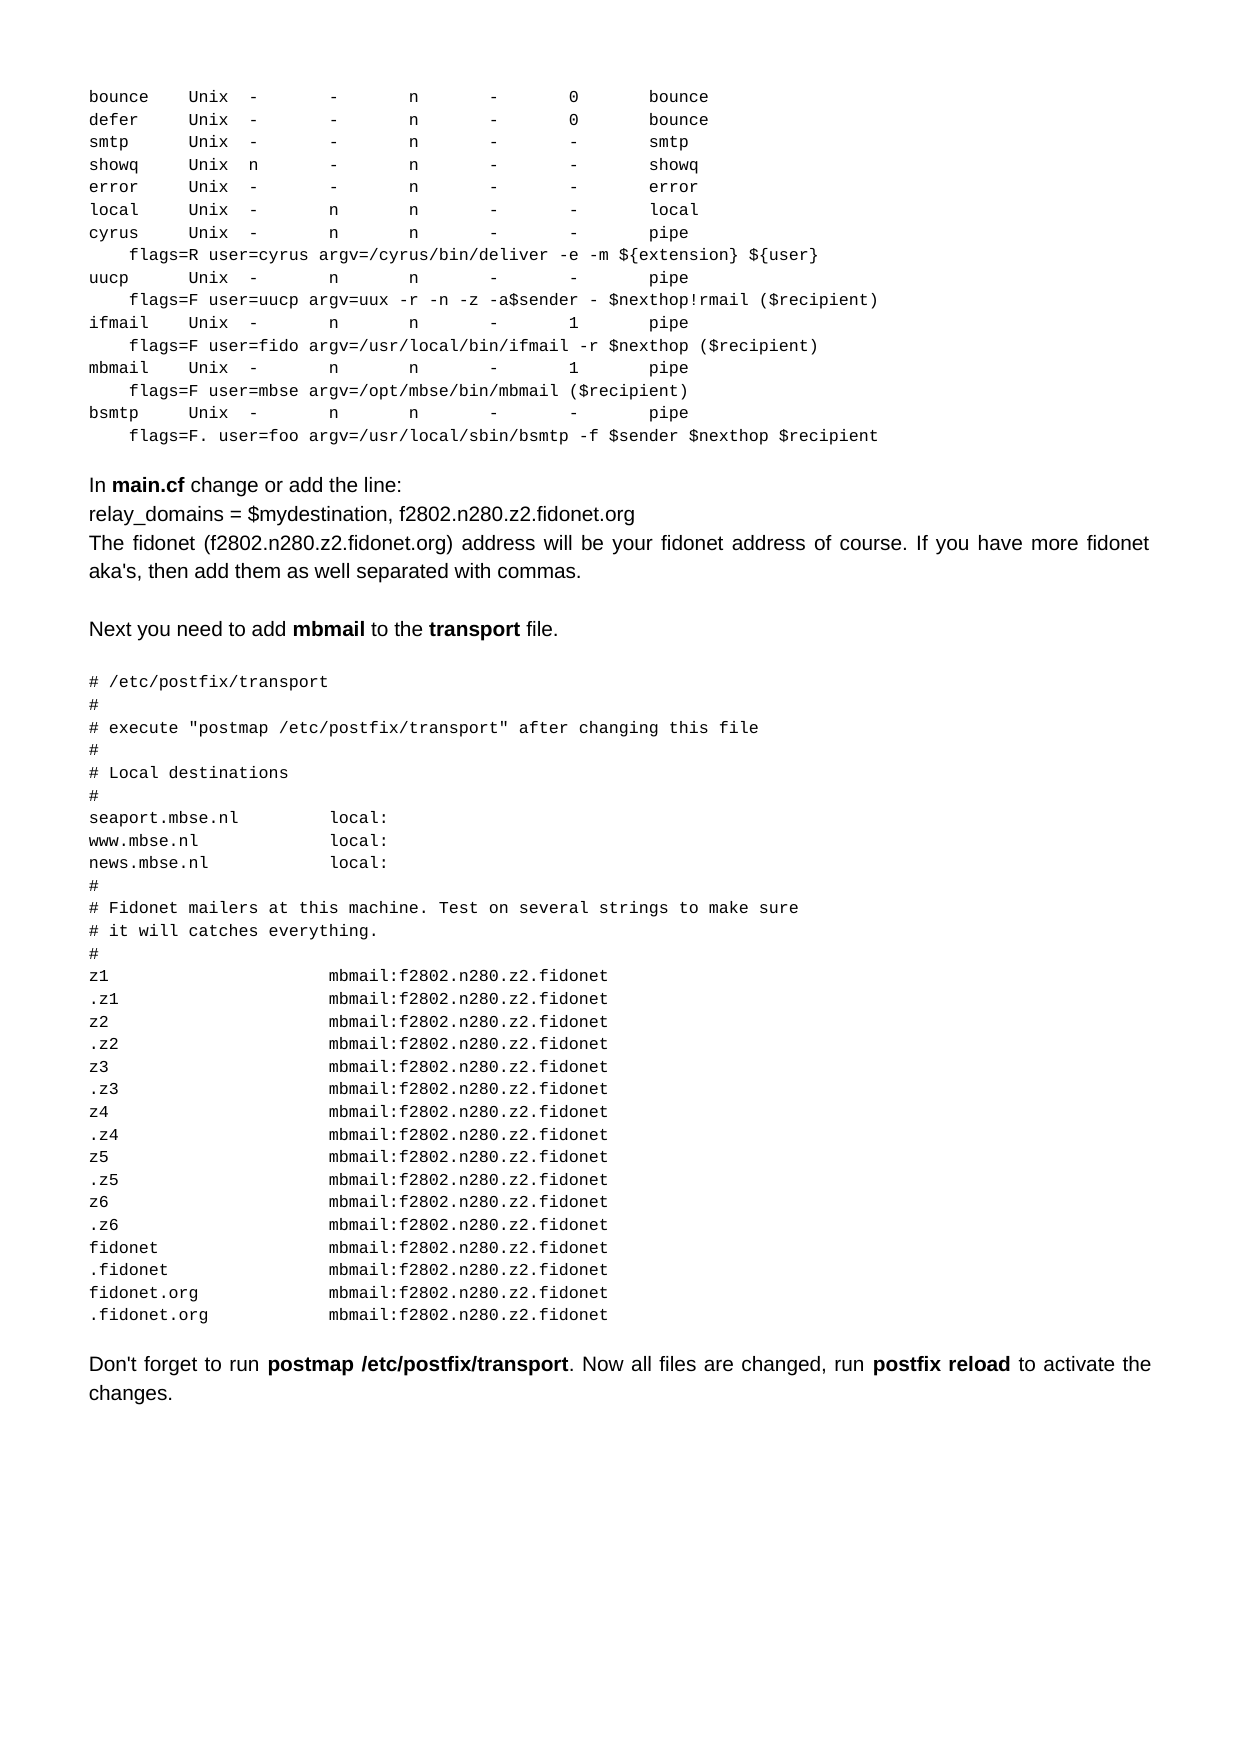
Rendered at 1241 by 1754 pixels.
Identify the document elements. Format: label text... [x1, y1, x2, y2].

text .z6 mbmail:f2802.n280.z2.fidonet [88, 1217, 1152, 1235]
text flags=F user=uucp argv=uux -r -n -z -a$sender - $nexthop!rmail ($recipient) [88, 292, 1152, 311]
text .fidonet.org mbmail:f2802.n280.z2.fidonet [88, 1307, 1152, 1326]
text # [88, 697, 1152, 716]
text local Unix - n n - - local [88, 202, 1152, 220]
text z6 mbmail:f2802.n280.z2.fidonet [88, 1194, 1152, 1213]
text bounce Unix - - n - 0 bounce [88, 88, 1152, 107]
text bsmtp Unix - n n - - pipe [88, 405, 1152, 424]
text defer Unix - - n - 0 bounce [88, 111, 1152, 130]
text fidonet.org mbmail:f2802.n280.z2.fidonet [88, 1284, 1152, 1303]
text .z5 mbmail:f2802.n280.z2.fidonet [88, 1171, 1152, 1190]
text relay_domains = $mydestination, f2802.n280.z2.fidonet.org [88, 502, 1152, 526]
text # Local destinations [88, 764, 1152, 783]
text cyrus Unix - n n - - pipe [88, 224, 1152, 243]
text # [88, 945, 1152, 964]
text flags=F user=mbse argv=/opt/mbse/bin/mbmail ($recipient) [88, 382, 1152, 401]
text showq Unix n - n - - showq [88, 156, 1152, 175]
text flags=F user=fido argv=/usr/local/bin/ifmail -r $nexthop ($recipient) [88, 337, 1152, 356]
text Don't forget to run postmap /etc/postfix/transport. Now all files are changed, run postfix reload to activate the changes. [88, 1352, 1152, 1405]
text z2 mbmail:f2802.n280.z2.fidonet [88, 1013, 1152, 1032]
text ifmail Unix - n n - 1 pipe [88, 314, 1152, 333]
text uucp Unix - n n - - pipe [88, 269, 1152, 288]
text seaport.mbse.nl local: [88, 810, 1152, 828]
text # it will catches everything. [88, 923, 1152, 942]
text .z4 mbmail:f2802.n280.z2.fidonet [88, 1126, 1152, 1145]
text z3 mbmail:f2802.n280.z2.fidonet [88, 1058, 1152, 1077]
text The fidonet (f2802.n280.z2.fidonet.org) address will be your fidonet address of course. If you have more fidonet aka's, then add them as well separated with commas. [88, 530, 1152, 583]
text Next you need to add mbmail to the transport file. [88, 617, 1152, 641]
text # [88, 877, 1152, 896]
text www.mbse.nl local: [88, 832, 1152, 851]
text z1 mbmail:f2802.n280.z2.fidonet [88, 968, 1152, 987]
text # [88, 787, 1152, 806]
text # execute "postmap /etc/postfix/transport" after changing this file [88, 719, 1152, 738]
text .z3 mbmail:f2802.n280.z2.fidonet [88, 1081, 1152, 1100]
text # Fidonet mailers at this machine. Test on several strings to make sure [88, 900, 1152, 919]
text .z2 mbmail:f2802.n280.z2.fidonet [88, 1036, 1152, 1054]
text z4 mbmail:f2802.n280.z2.fidonet [88, 1103, 1152, 1122]
text flags=F. user=foo argv=/usr/local/sbin/bsmtp -f $sender $nexthop $recipient [88, 428, 1152, 446]
text news.mbse.nl local: [88, 855, 1152, 874]
text error Unix - - n - - error [88, 179, 1152, 198]
text mbmail Unix - n n - 1 pipe [88, 360, 1152, 379]
text # /etc/postfix/transport [88, 674, 1152, 693]
text smtp Unix - - n - - smtp [88, 134, 1152, 153]
text z5 mbmail:f2802.n280.z2.fidonet [88, 1149, 1152, 1168]
text .fidonet mbmail:f2802.n280.z2.fidonet [88, 1262, 1152, 1281]
text In main.cf change or add the line: [88, 473, 1152, 497]
text .z1 mbmail:f2802.n280.z2.fidonet [88, 991, 1152, 1009]
text # [88, 742, 1152, 761]
text fidonet mbmail:f2802.n280.z2.fidonet [88, 1239, 1152, 1258]
text flags=R user=cyrus argv=/cyrus/bin/deliver -e -m ${extension} ${user} [88, 247, 1152, 266]
